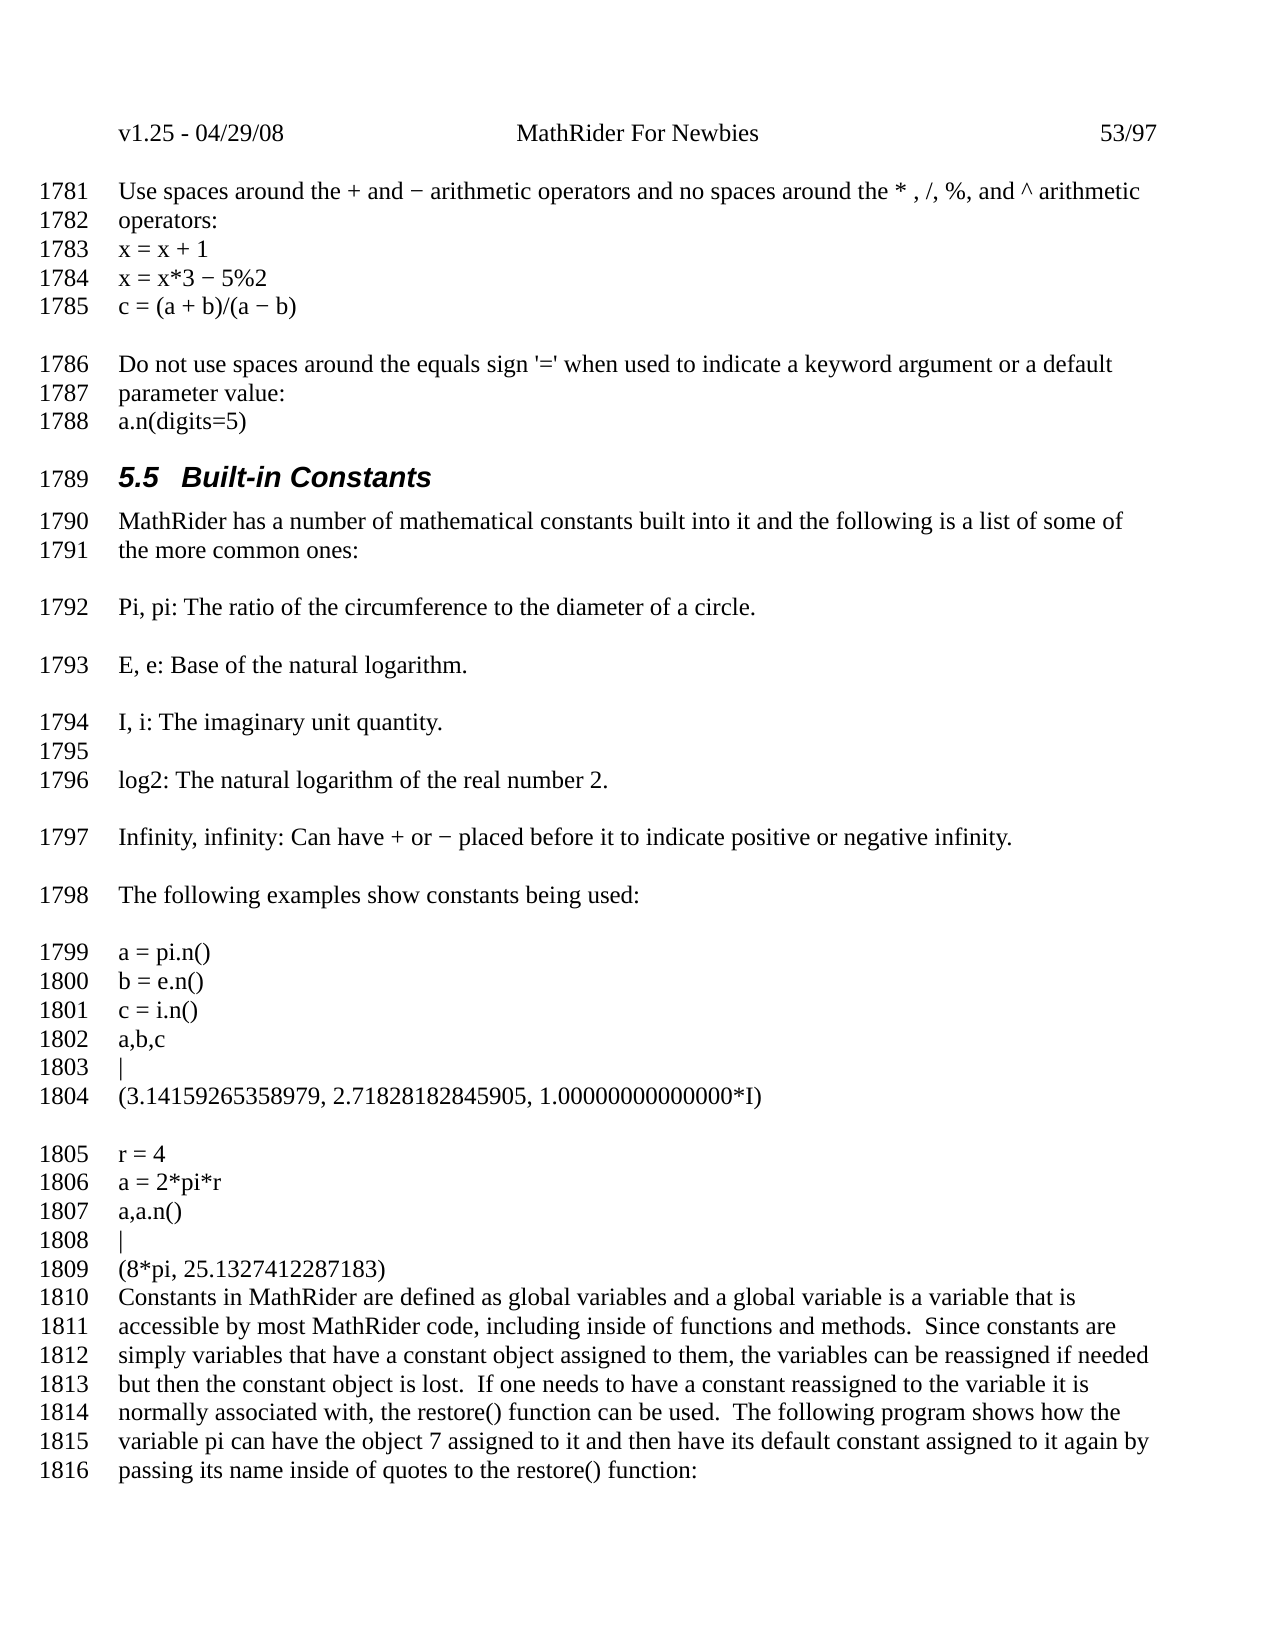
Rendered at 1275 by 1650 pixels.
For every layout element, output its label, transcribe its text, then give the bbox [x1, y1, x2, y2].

text Infinity, infinity: Can have + or − placed before it to indicate positive or negative infinity. [118, 822, 1157, 851]
text x = x + 1 [118, 234, 1157, 263]
text a = 2*pi*r [118, 1167, 1157, 1196]
text a,b,c [118, 1024, 1157, 1052]
text Do not use spaces around the equals sign '=' when used to indicate a keyword argument or a default parameter value: [118, 349, 1157, 406]
text c = (a + b)/(a − b) [118, 291, 1157, 320]
text Pi, pi: The ratio of the circumference to the diameter of a circle. [118, 592, 1157, 621]
text (3.14159265358979, 2.71828182845905, 1.00000000000000*I) [118, 1081, 1157, 1110]
text E, e: Base of the natural logarithm. [118, 650, 1157, 679]
text MathRider has a number of mathematical constants built into it and the following is a list of some of the more common ones: [118, 506, 1157, 564]
text The following examples show constants being used: [118, 880, 1157, 909]
subtitle Built-in Constants [118, 460, 1157, 494]
text c = i.n() [118, 995, 1157, 1024]
text a = pi.n() [118, 937, 1157, 966]
text r = 4 [118, 1139, 1157, 1167]
text log2: The natural logarithm of the real number 2. [118, 765, 1157, 794]
text x = x*3 − 5%2 [118, 263, 1157, 291]
text b = e.n() [118, 966, 1157, 995]
text I, i: The imaginary unit quantity. [118, 707, 1157, 736]
text (8*pi, 25.1327412287183) [118, 1254, 1157, 1282]
text | [118, 1052, 1157, 1081]
text Use spaces around the + and − arithmetic operators and no spaces around the * , /, %, and ^ arithmetic operators: [118, 176, 1157, 234]
text a,a.n() [118, 1196, 1157, 1225]
text a.n(digits=5) [118, 406, 1157, 435]
text | [118, 1225, 1157, 1254]
text Constants in MathRider are defined as global variables and a global variable is a variable that is accessible by most MathRider code, including inside of functions and methods. Since constants are simply variables that have a constant object assigned to them, the variables can be reassigned if needed but then the constant object is lost. If one needs to have a constant reassigned to the variable it is normally associated with, the restore() function can be used. The following program shows how the variable pi can have the object 7 assigned to it and then have its default constant assigned to it again by passing its name inside of quotes to the restore() function: [118, 1282, 1157, 1484]
